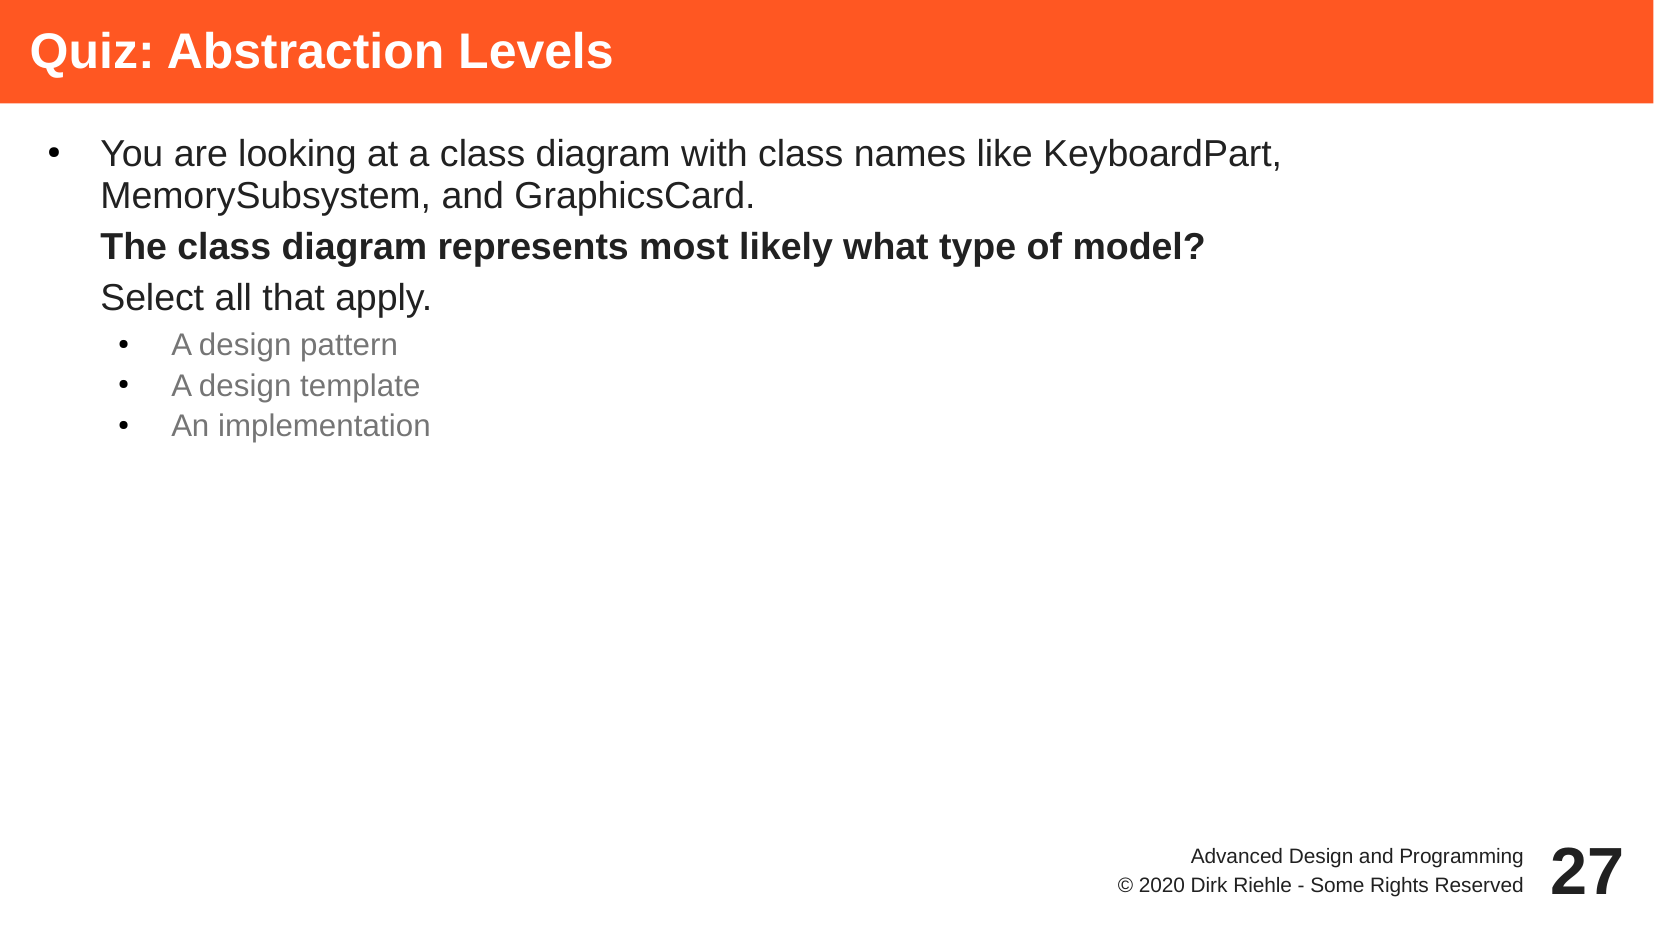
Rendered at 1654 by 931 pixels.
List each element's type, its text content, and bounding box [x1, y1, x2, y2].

title Quiz: Abstraction Levels [0, 0, 1654, 104]
list You are looking at a class diagram with class names like KeyboardPart, MemorySubsystem, and GraphicsCard. The class diagram represents most likely what type of model? Select all that apply. A design pattern A design template An implementation [29, 132, 1625, 813]
